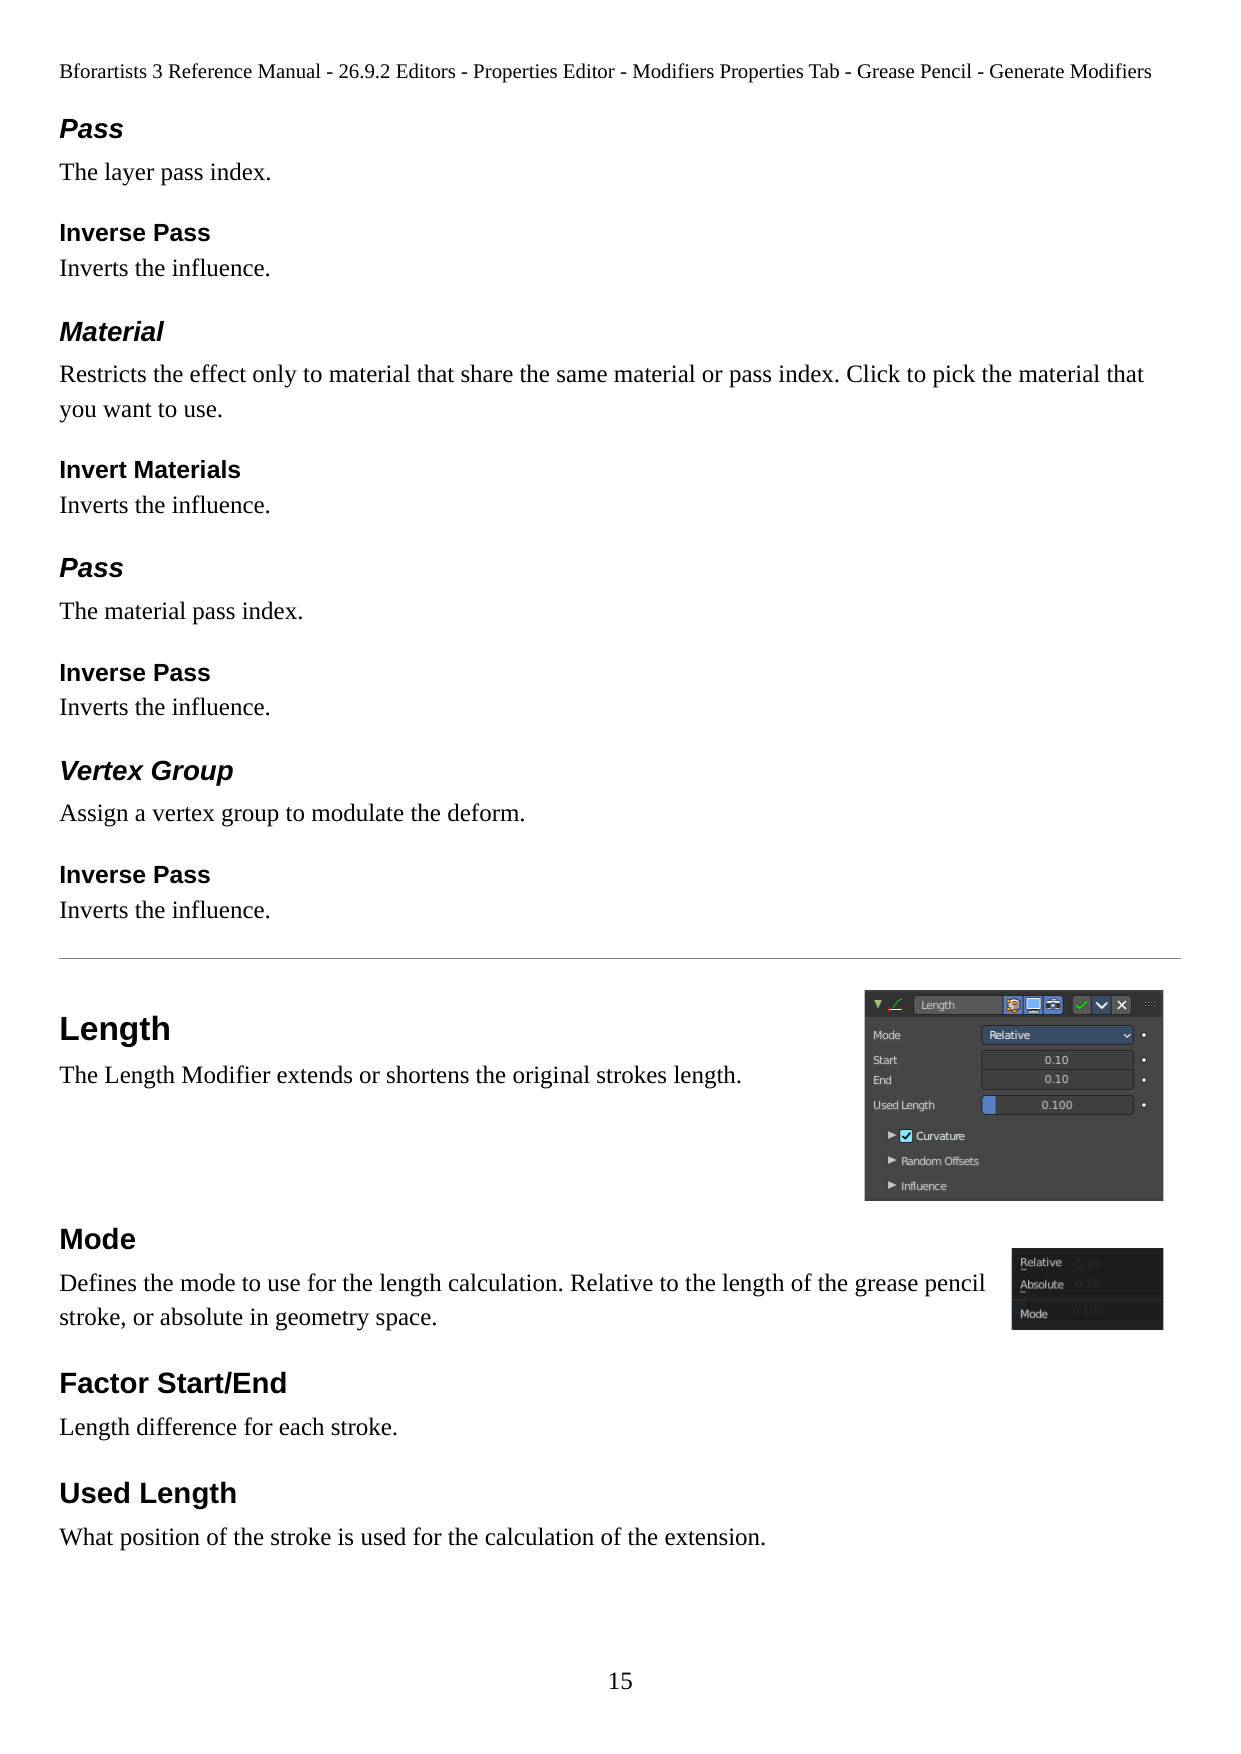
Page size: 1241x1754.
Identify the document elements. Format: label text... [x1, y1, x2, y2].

subtitle Material [59, 315, 1181, 347]
subtitle Inverse Pass [59, 860, 1181, 888]
text Inverts the influence. [59, 895, 1181, 923]
subtitle Pass [59, 552, 1181, 583]
subtitle Used Length [59, 1476, 1181, 1510]
picture [864, 990, 1164, 1201]
subtitle Factor Start/End [59, 1366, 1181, 1400]
subtitle Inverse Pass [59, 658, 1181, 686]
subtitle Invert Materials [59, 455, 1181, 484]
text What position of the stroke is used for the calculation of the extension. [59, 1522, 1181, 1551]
text Assign a vertex group to modulate the deform. [59, 798, 1181, 827]
subtitle Vertex Group [59, 754, 1181, 786]
text The layer pass index. [59, 157, 1181, 186]
subtitle Pass [59, 113, 1181, 144]
subtitle [1164, 1009, 1181, 1047]
text Inverts the influence. [59, 490, 1181, 519]
subtitle Mode [59, 1222, 1181, 1255]
text The Length Modifier extends or shortens the original strokes length. [59, 1060, 864, 1089]
subtitle Inverse Pass [59, 218, 1181, 247]
text Inverts the influence. [59, 253, 1181, 282]
text Restricts the effect only to material that share the same material or pass index. Click to pick the material that you want to use. [59, 359, 1181, 422]
text The material pass index. [59, 596, 1181, 625]
text Length difference for each stroke. [59, 1412, 1181, 1441]
subtitle Length [59, 1009, 864, 1047]
text Inverts the influence. [59, 692, 1181, 721]
text Defines the mode to use for the length calculation. Relative to the length of the grease pencil stroke, or absolute in geometry space. [59, 1268, 1181, 1331]
picture [1011, 1248, 1164, 1330]
